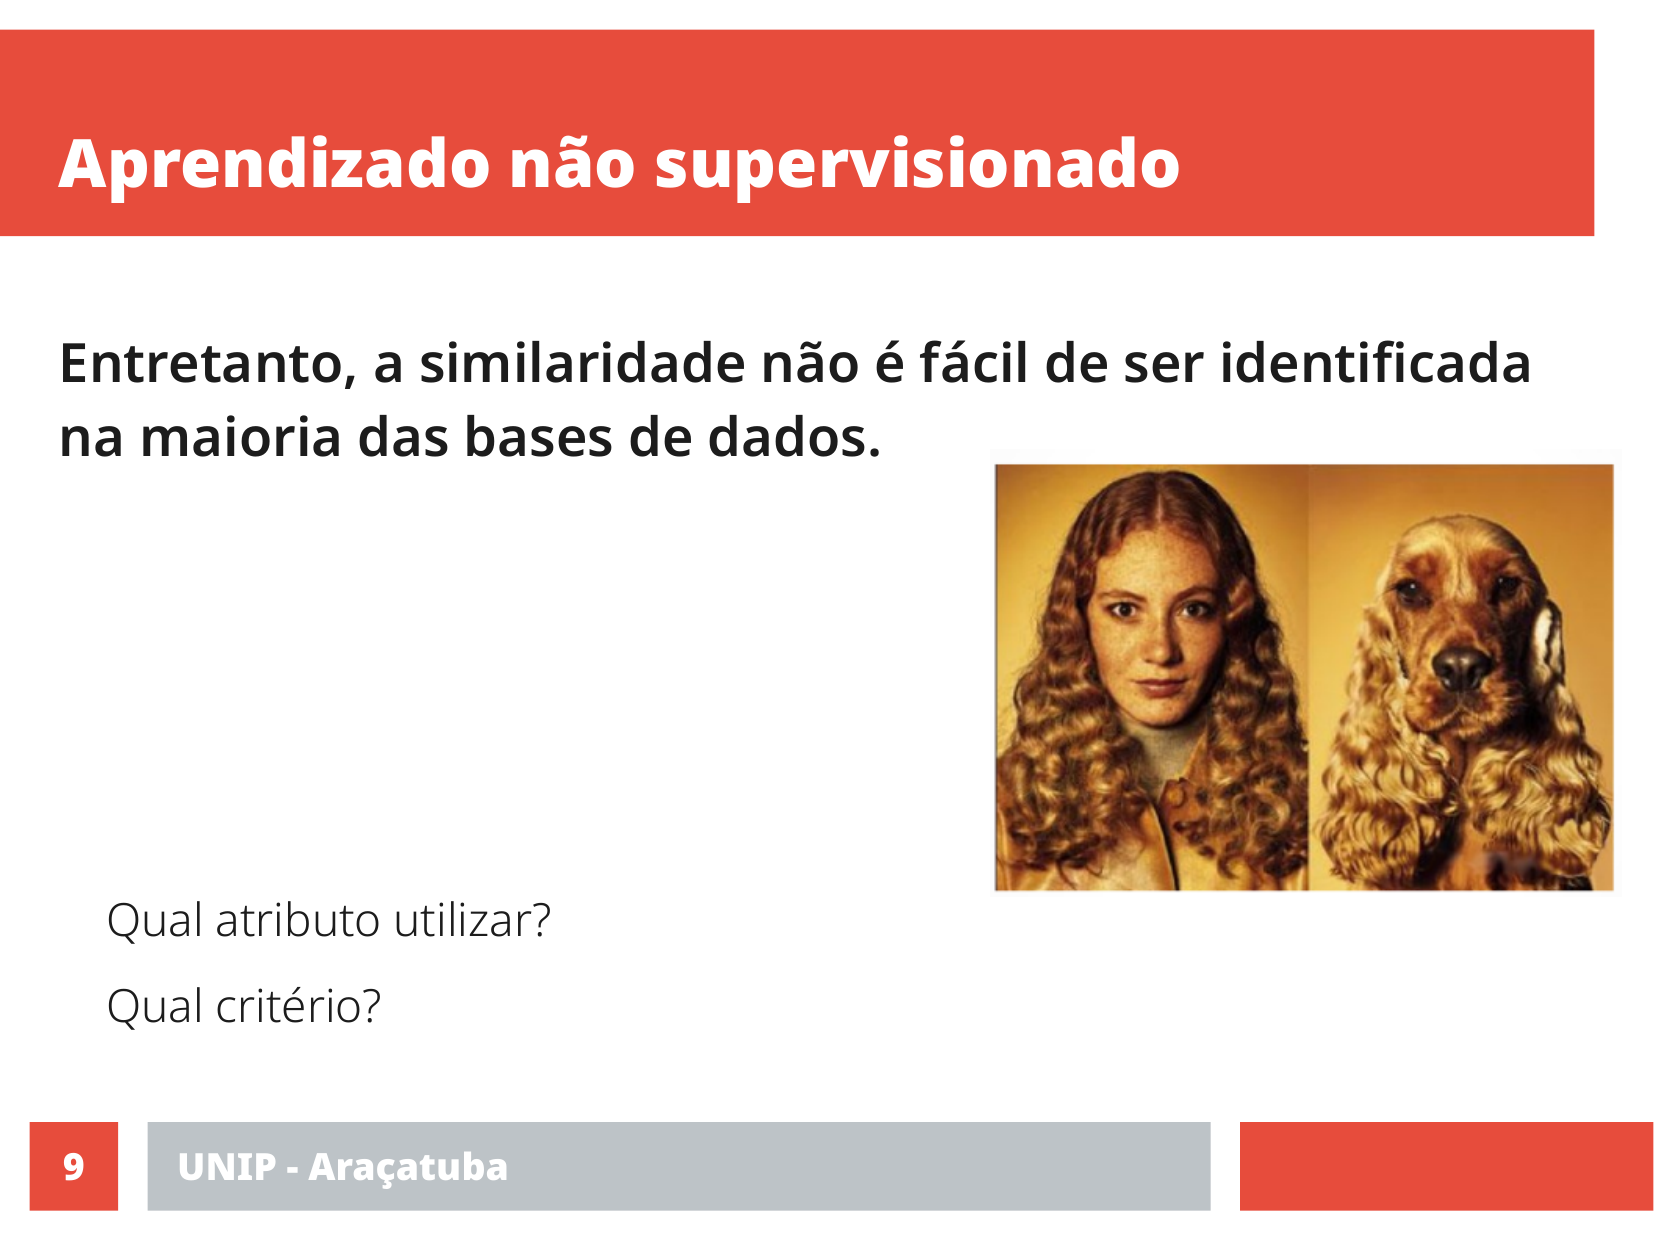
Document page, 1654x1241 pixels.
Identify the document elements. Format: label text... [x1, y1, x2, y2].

list Entretanto, a similaridade não é fácil de ser identificada na maioria das bases de dados. Qual atributo utilizar? Qual critério? [59, 324, 1565, 1093]
picture [990, 449, 1622, 897]
title Aprendizado não supervisionado [59, 59, 1595, 207]
